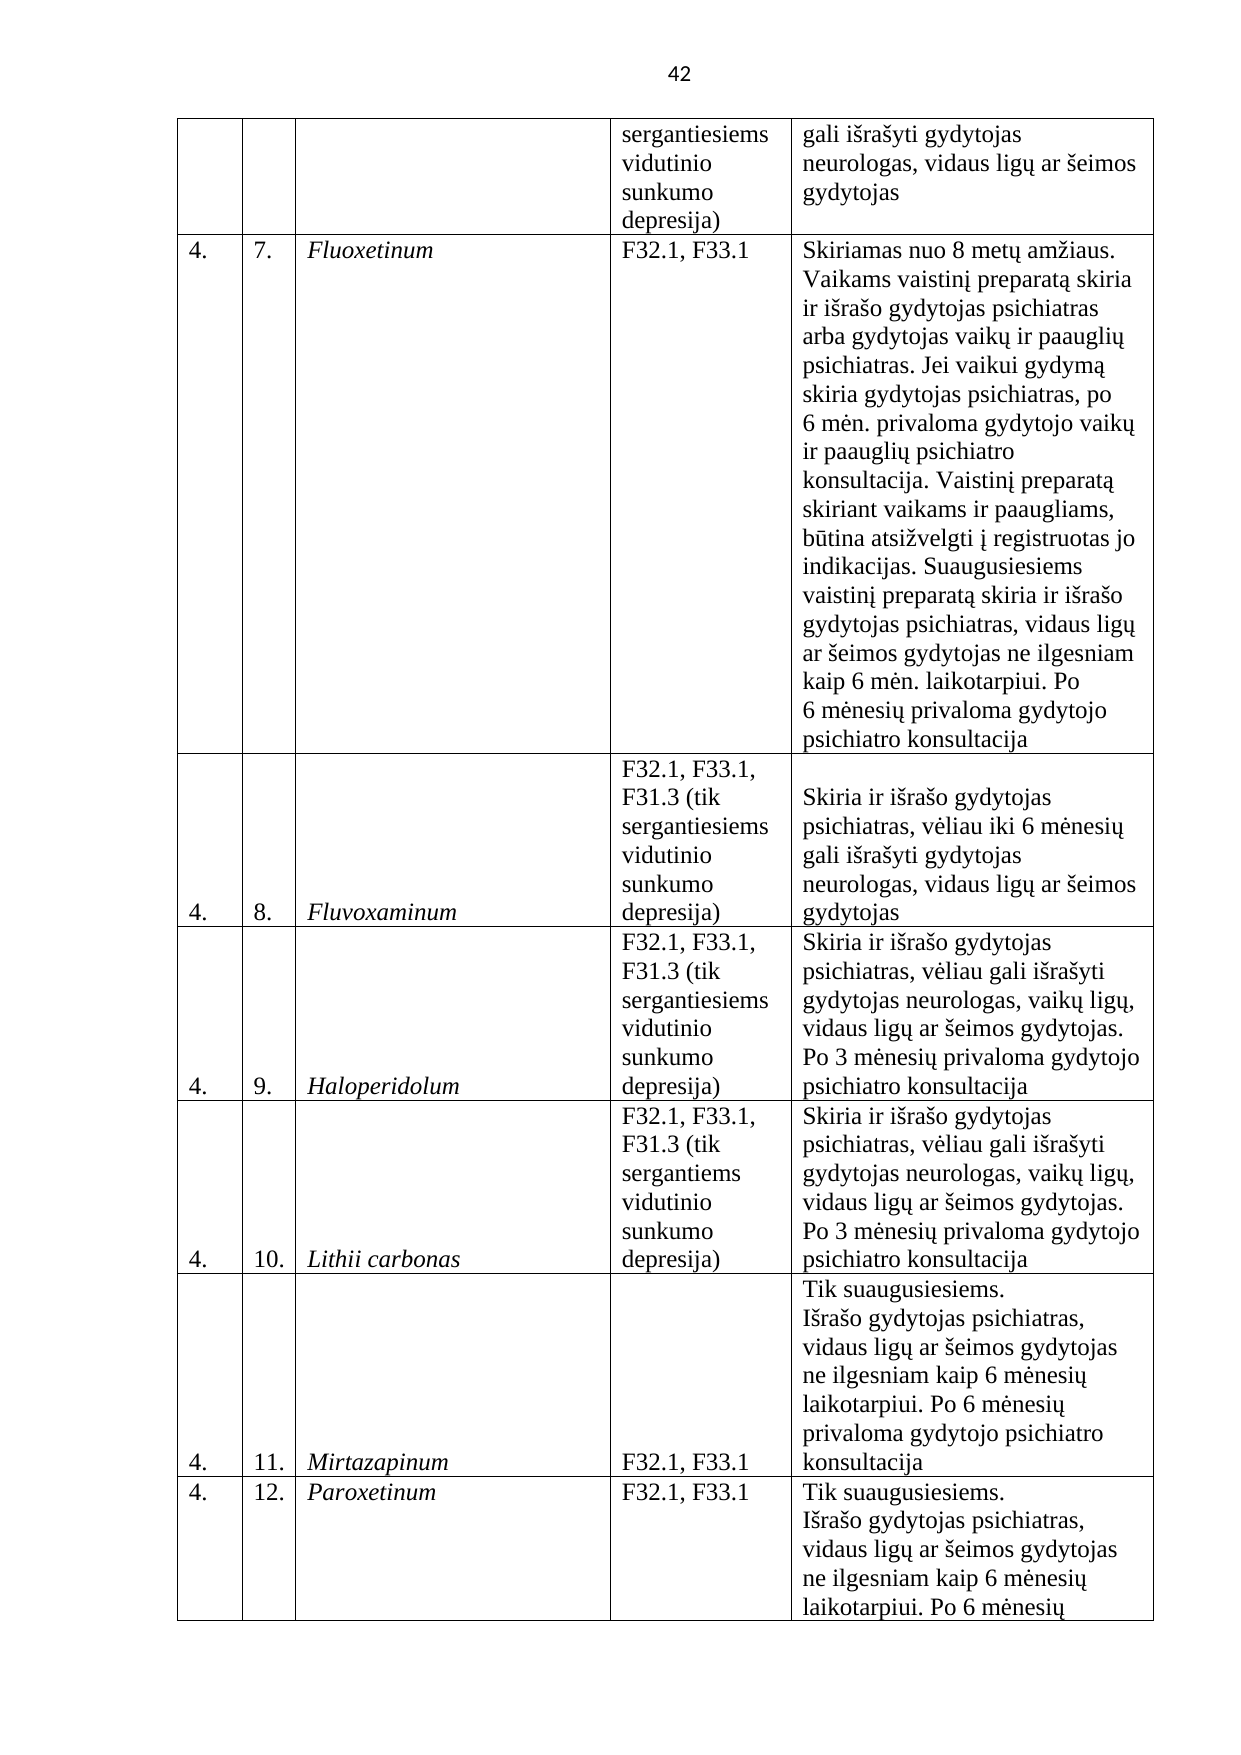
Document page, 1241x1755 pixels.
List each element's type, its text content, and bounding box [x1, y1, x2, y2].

table_cell 8. [243, 754, 295, 926]
table_cell Fluoxetinum [296, 235, 610, 753]
table_cell 7. [243, 235, 295, 753]
table_cell 11. [243, 1274, 295, 1476]
table_cell sergantiesiems vidutinio sunkumo depresija) [611, 119, 791, 234]
table_cell 4. [178, 754, 242, 926]
table_cell F32.1, F33.1 [611, 1274, 791, 1476]
table_cell 4. [178, 1477, 242, 1620]
table_cell Mirtazapinum [296, 1274, 610, 1476]
table_cell F32.1, F33.1, F31.3 (tik sergantiems vidutinio sunkumo depresija) [611, 1101, 791, 1273]
table_cell F32.1, F33.1 [611, 235, 791, 753]
table_cell Skiria ir išrašo gydytojas psichiatras, vėliau gali išrašyti gydytojas neurologas, vaikų ligų, vidaus ligų ar šeimos gydytojas. Po 3 mėnesių privaloma gydytojo psichiatro konsultacija [792, 1101, 1153, 1273]
table_cell Fluvoxaminum [296, 754, 610, 926]
table_cell Tik suaugusiesiems. Išrašo gydytojas psichiatras, vidaus ligų ar šeimos gydytojas ne ilgesniam kaip 6 mėnesių laikotarpiui. Po 6 mėnesių privaloma gydytojo psichiatro konsultacija [792, 1274, 1153, 1476]
table_cell [178, 119, 242, 234]
table_cell Tik suaugusiesiems. Išrašo gydytojas psichiatras, vidaus ligų ar šeimos gydytojas ne ilgesniam kaip 6 mėnesių laikotarpiui. Po 6 mėnesių [792, 1477, 1153, 1620]
table_cell F32.1, F33.1 [611, 1477, 791, 1620]
table_cell 9. [243, 927, 295, 1100]
table_cell Lithii carbonas [296, 1101, 610, 1273]
table_cell [243, 119, 295, 234]
table_cell 4. [178, 927, 242, 1100]
table_cell gali išrašyti gydytojas neurologas, vidaus ligų ar šeimos gydytojas [792, 119, 1153, 234]
table_cell F32.1, F33.1, F31.3 (tik sergantiesiems vidutinio sunkumo depresija) [611, 754, 791, 926]
table_cell Skiria ir išrašo gydytojas psichiatras, vėliau iki 6 mėnesių gali išrašyti gydytojas neurologas, vidaus ligų ar šeimos gydytojas [792, 754, 1153, 926]
table_cell 12. [243, 1477, 295, 1620]
table_cell F32.1, F33.1, F31.3 (tik sergantiesiems vidutinio sunkumo depresija) [611, 927, 791, 1100]
table_cell Paroxetinum [296, 1477, 610, 1620]
table_cell Skiria ir išrašo gydytojas psichiatras, vėliau gali išrašyti gydytojas neurologas, vaikų ligų, vidaus ligų ar šeimos gydytojas. Po 3 mėnesių privaloma gydytojo psichiatro konsultacija [792, 927, 1153, 1100]
table_cell Skiriamas nuo 8 metų amžiaus. Vaikams vaistinį preparatą skiria ir išrašo gydytojas psichiatras arba gydytojas vaikų ir paauglių psichiatras. Jei vaikui gydymą skiria gydytojas psichiatras, po 6 mėn. privaloma gydytojo vaikų ir paauglių psichiatro konsultacija. Vaistinį preparatą skiriant vaikams ir paaugliams, būtina atsižvelgti į registruotas jo indikacijas. Suaugusiesiems vaistinį preparatą skiria ir išrašo gydytojas psichiatras, vidaus ligų ar šeimos gydytojas ne ilgesniam kaip 6 mėn. laikotarpiui. Po 6 mėnesių privaloma gydytojo psichiatro konsultacija [792, 235, 1153, 753]
table_cell [296, 119, 610, 234]
table_cell 4. [178, 1101, 242, 1273]
table_cell 4. [178, 235, 242, 753]
table_cell 4. [178, 1274, 242, 1476]
table_cell 10. [243, 1101, 295, 1273]
table_cell Haloperidolum [296, 927, 610, 1100]
